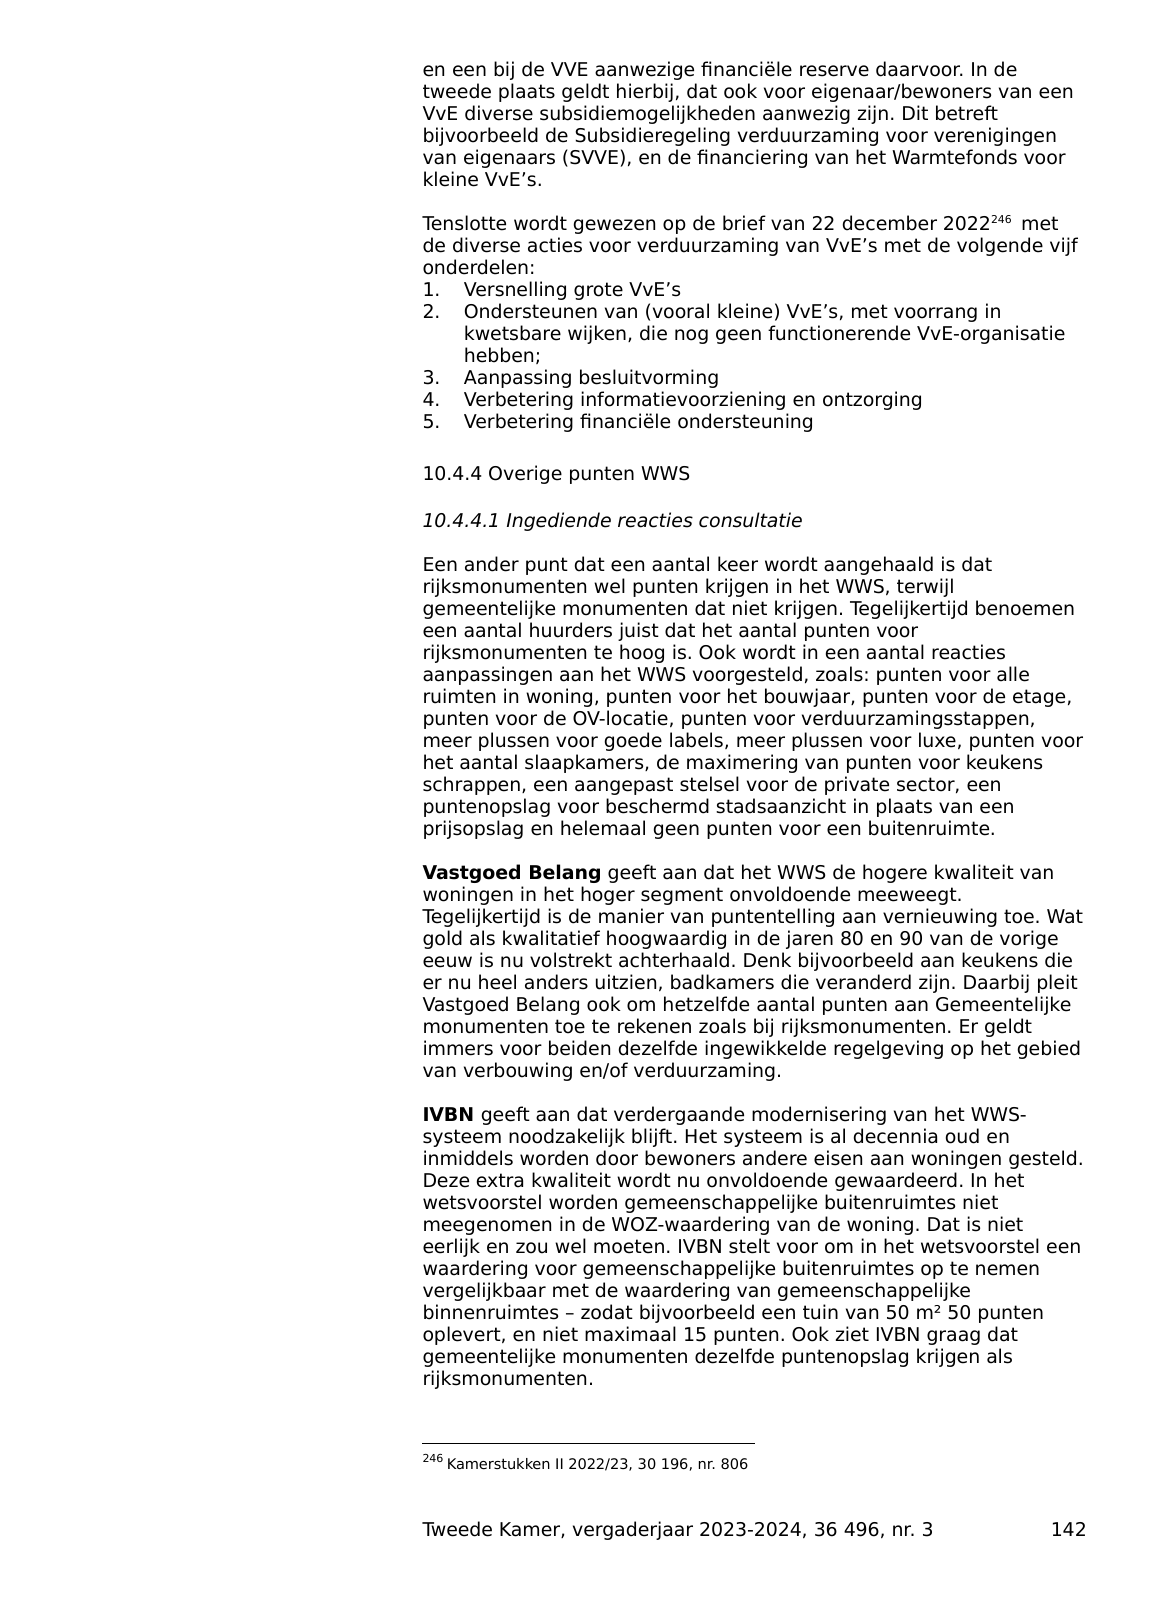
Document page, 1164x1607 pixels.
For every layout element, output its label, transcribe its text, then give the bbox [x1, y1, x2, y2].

text Een ander punt dat een aantal keer wordt aangehaald is dat rijksmonumenten wel punten krijgen in het WWS, terwijl gemeentelijke monumenten dat niet krijgen. Tegelijkertijd benoemen een aantal huurders juist dat het aantal punten voor rijksmonumenten te hoog is. Ook wordt in een aantal reacties aanpassingen aan het WWS voorgesteld, zoals: punten voor alle ruimten in woning, punten voor het bouwjaar, punten voor de etage, punten voor de OV-locatie, punten voor verduurzamingsstappen, meer plussen voor goede labels, meer plussen voor luxe, punten voor het aantal slaapkamers, de maximering van punten voor keukens schrappen, een aangepast stelsel voor de private sector, een puntenopslag voor beschermd stadsaanzicht in plaats van een prijsopslag en helemaal geen punten voor een buitenruimte. [422, 554, 1087, 840]
text 4. Verbetering informatievoorziening en ontzorging [422, 389, 1087, 411]
text 3. Aanpassing besluitvorming [422, 367, 1087, 389]
subtitle 10.4.4 Overige punten WWS [422, 463, 1087, 485]
text Tenslotte wordt gewezen op de brief van 22 december 2022 met de diverse acties voor verduurzaming van VvE’s met de volgende vijf onderdelen: [422, 213, 1087, 279]
text IVBN geeft aan dat verdergaande modernisering van het WWS-systeem noodzakelijk blijft. Het systeem is al decennia oud en inmiddels worden door bewoners andere eisen aan woningen gesteld. Deze extra kwaliteit wordt nu onvoldoende gewaardeerd. In het wetsvoorstel worden gemeenschappelijke buitenruimtes niet meegenomen in de WOZ-waardering van de woning. Dat is niet eerlijk en zou wel moeten. IVBN stelt voor om in het wetsvoorstel een waardering voor gemeenschappelijke buitenruimtes op te nemen vergelijkbaar met de waardering van gemeenschappelijke binnenruimtes – zodat bijvoorbeeld een tuin van 50 m² 50 punten oplevert, en niet maximaal 15 punten. Ook ziet IVBN graag dat gemeentelijke monumenten dezelfde puntenopslag krijgen als rijksmonumenten. [422, 1104, 1087, 1390]
text Vastgoed Belang geeft aan dat het WWS de hogere kwaliteit van woningen in het hoger segment onvoldoende meeweegt. Tegelijkertijd is de manier van puntentelling aan vernieuwing toe. Wat gold als kwalitatief hoogwaardig in de jaren 80 en 90 van de vorige eeuw is nu volstrekt achterhaald. Denk bijvoorbeeld aan keukens die er nu heel anders uitzien, badkamers die veranderd zijn. Daarbij pleit Vastgoed Belang ook om hetzelfde aantal punten aan Gemeentelijke monumenten toe te rekenen zoals bij rijksmonumenten. Er geldt immers voor beiden dezelfde ingewikkelde regelgeving op het gebied van verbouwing en/of verduurzaming. [422, 862, 1087, 1082]
text 1. Versnelling grote VvE’s [422, 279, 1087, 301]
text 5. Verbetering financiële ondersteuning [422, 411, 1087, 433]
text 2. Ondersteunen van (vooral kleine) VvE’s, met voorrang in kwetsbare wijken, die nog geen functionerende VvE-organisatie hebben; [422, 301, 1087, 367]
subtitle 10.4.4.1 Ingediende reacties consultatie [422, 510, 1087, 532]
text en een bij de VVE aanwezige financiële reserve daarvoor. In de tweede plaats geldt hierbij, dat ook voor eigenaar/bewoners van een VvE diverse subsidiemogelijkheden aanwezig zijn. Dit betreft bijvoorbeeld de Subsidieregeling verduurzaming voor verenigingen van eigenaars (SVVE), en de financiering van het Warmtefonds voor kleine VvE’s. [422, 59, 1087, 191]
text Kamerstukken II 2022/23, 30 196, nr. 806 [422, 1452, 1087, 1474]
